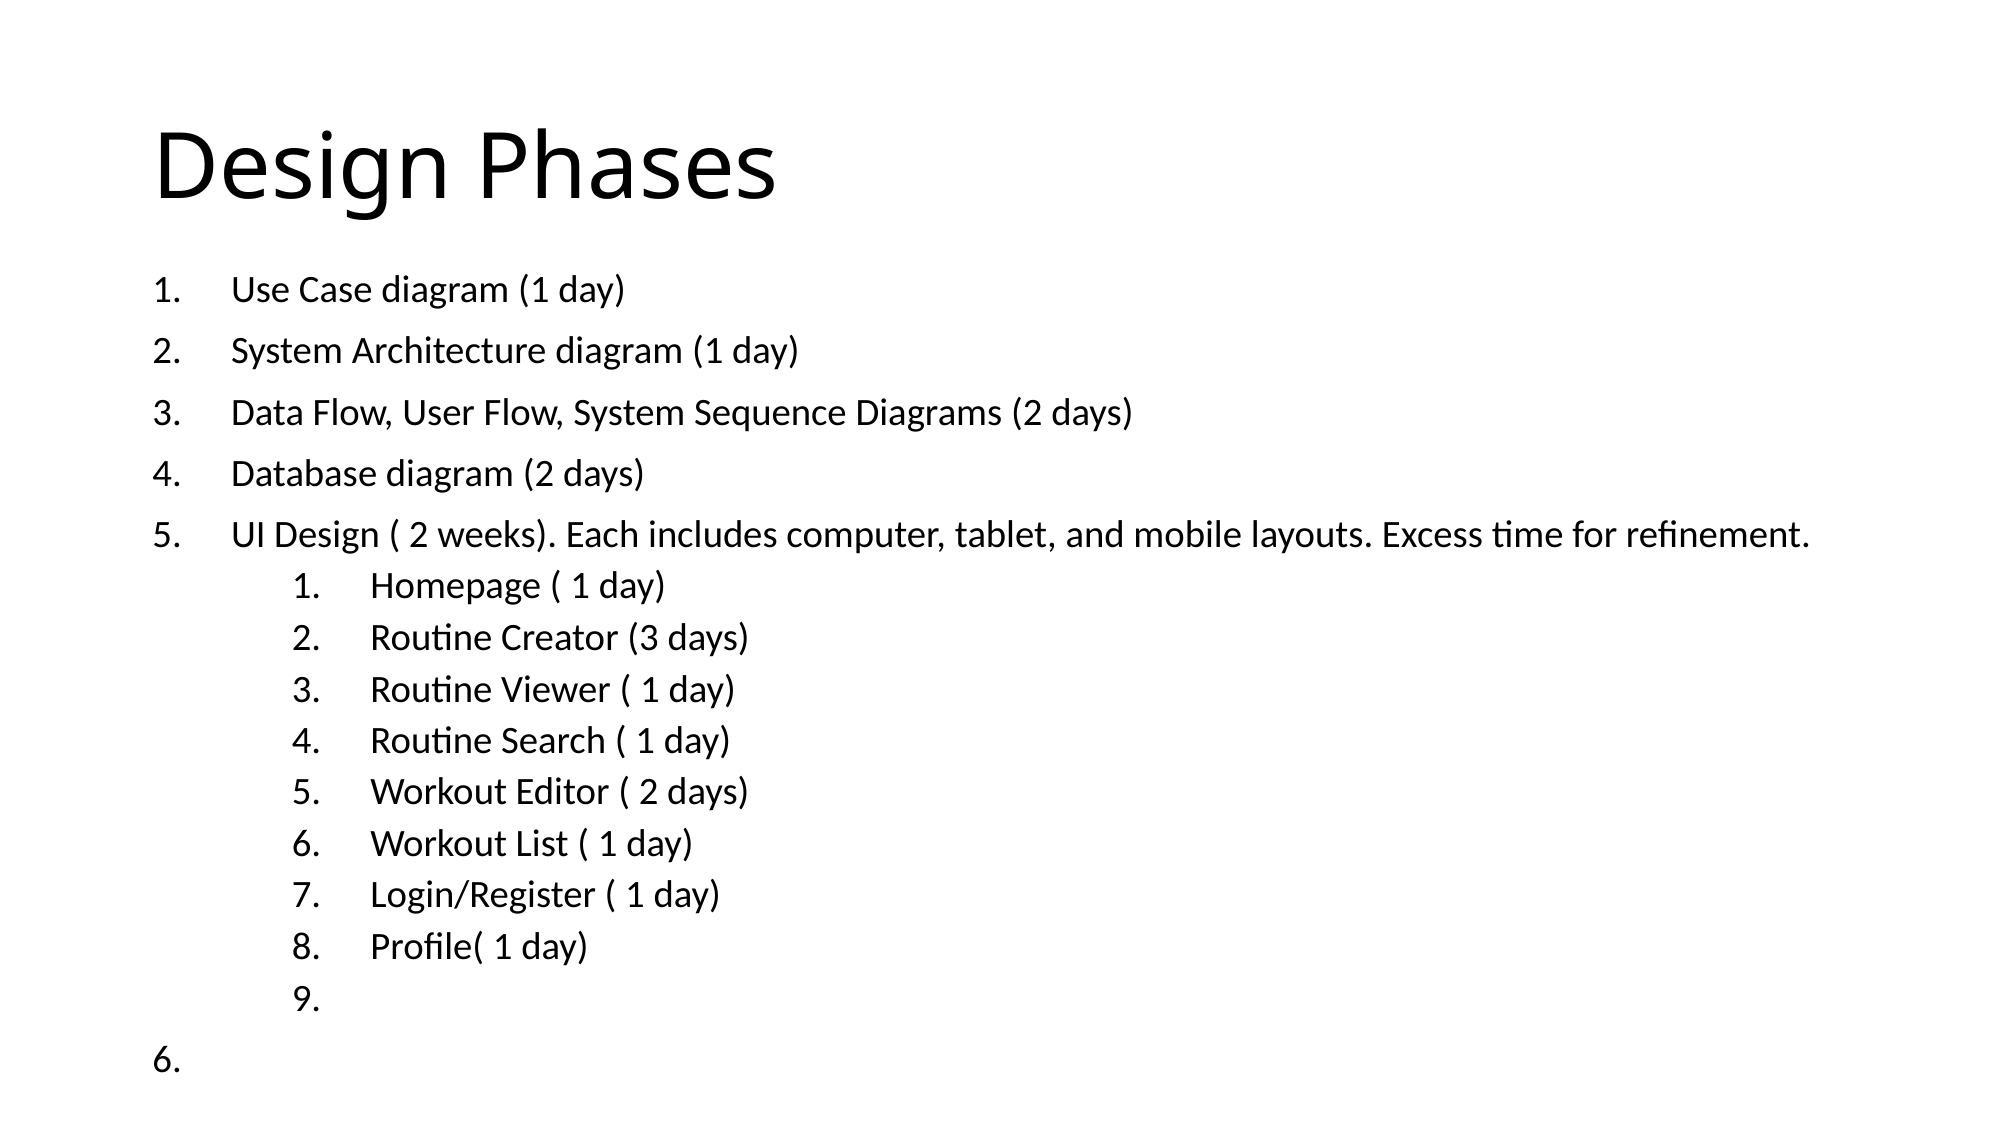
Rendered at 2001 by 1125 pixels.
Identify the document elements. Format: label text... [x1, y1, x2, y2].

list Use Case diagram (1 day) System Architecture diagram (1 day) Data Flow, User Flow, System Sequence Diagrams (2 days) Database diagram (2 days) UI Design ( 2 weeks). Each includes computer, tablet, and mobile layouts. Excess time for refinement. Homepage ( 1 day) Routine Creator (3 days) Routine Viewer ( 1 day) Routine Search ( 1 day) Workout Editor ( 2 days) Workout List ( 1 day) Login/Register ( 1 day) Profile( 1 day) [137, 261, 1863, 976]
title Design Phases [137, 59, 1863, 261]
